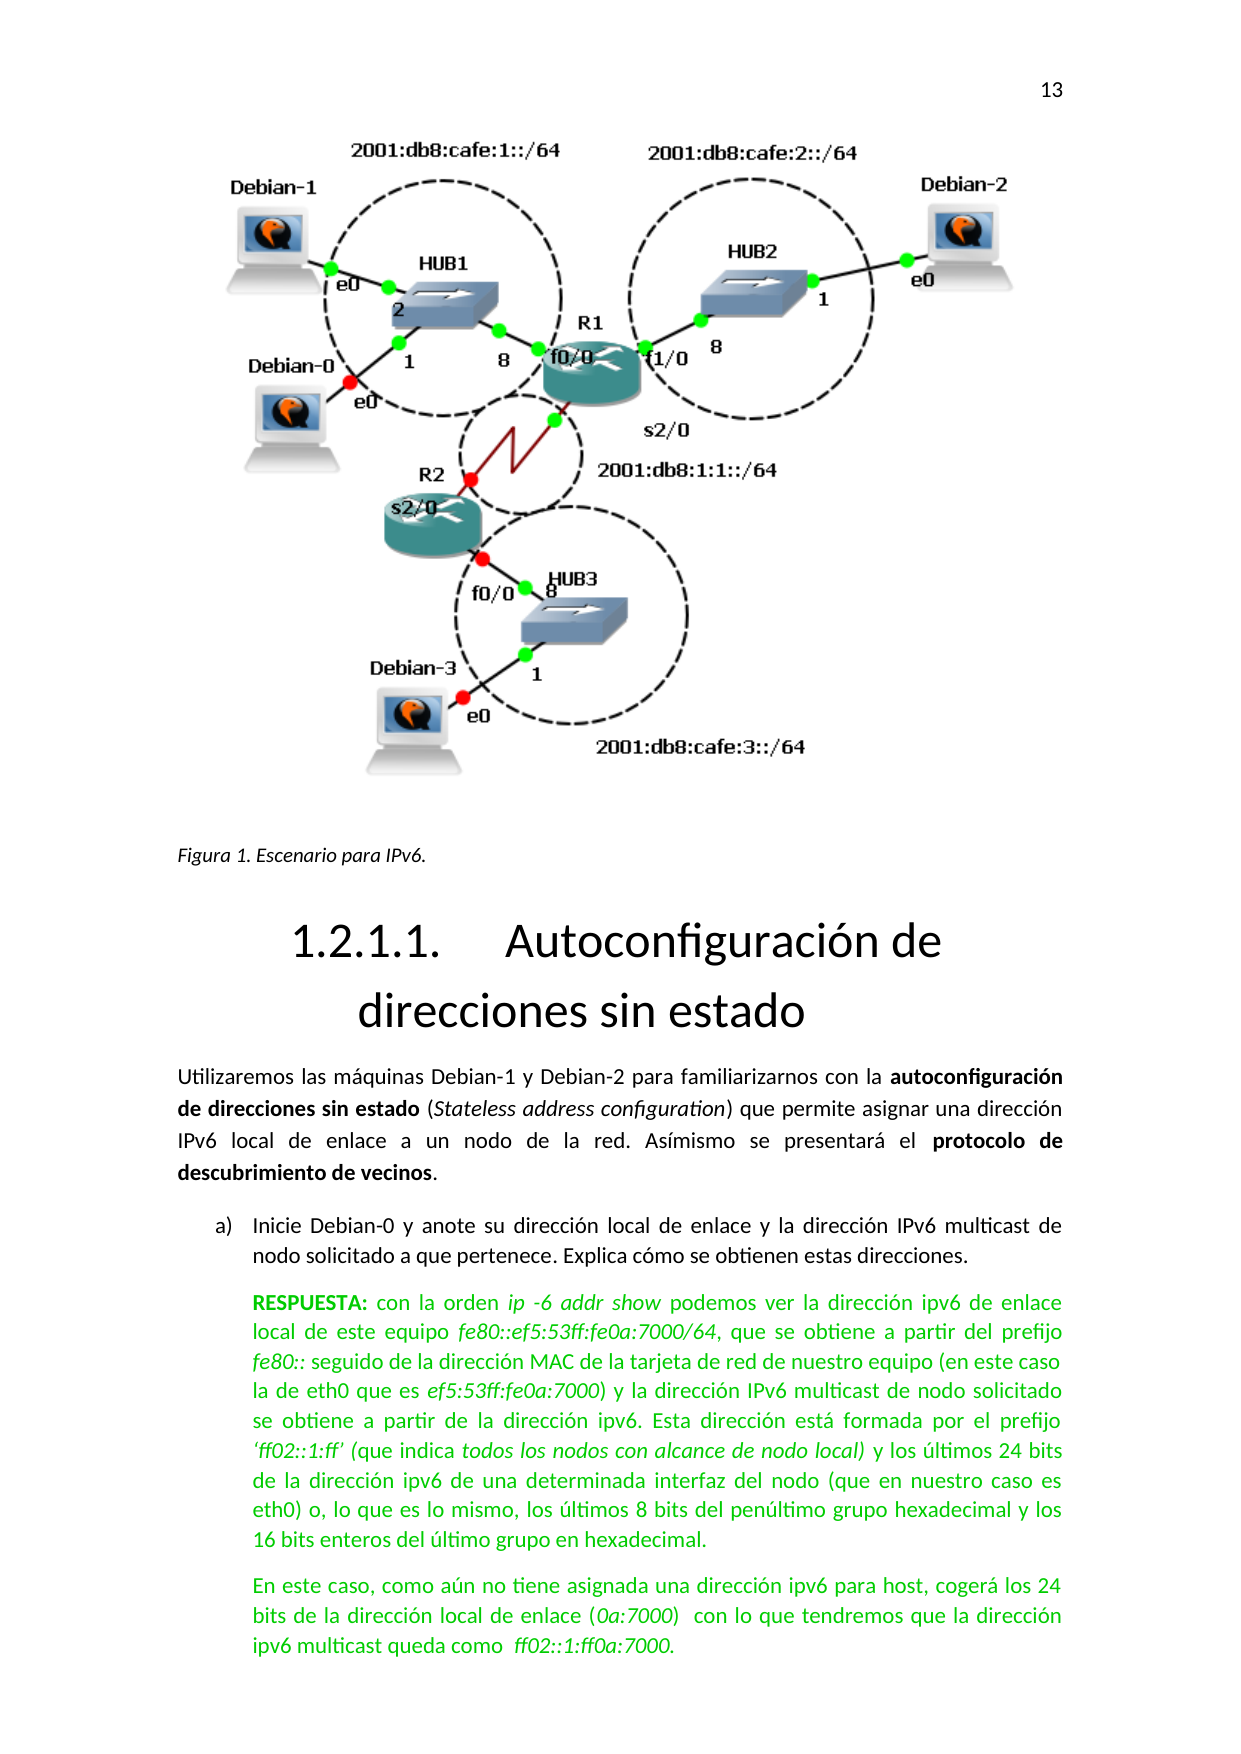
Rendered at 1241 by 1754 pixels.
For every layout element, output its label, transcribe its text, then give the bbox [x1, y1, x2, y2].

text Utilizaremos las máquinas Debian-1 y Debian-2 para familiarizarnos con la autoconfiguración de direcciones sin estado (Stateless address configuration) que permite asignar una dirección IPv6 local de enlace a un nodo de la red. Asímismo se presentará el protocolo de descubrimiento de vecinos. [177, 1062, 1063, 1187]
list Inicie Debian-0 y anote su dirección local de enlace y la dirección IPv6 multicast de nodo solicitado a que pertenece. Explica cómo se obtienen estas direcciones. [215, 1212, 1063, 1269]
list RESPUESTA: con la orden ip -6 addr show podemos ver la dirección ipv6 de enlace local de este equipo fe80::ef5:53ff:fe0a:7000/64, que se obtiene a partir del prefijo fe80:: seguido de la dirección MAC de la tarjeta de red de nuestro equipo (en este caso la de eth0 que es ef5:53ff:fe0a:7000) y la dirección IPv6 multicast de nodo solicitado se obtiene a partir de la dirección ipv6. Esta dirección está formada por el prefijo ‘ff02::1:ff’ (que indica todos los nodos con alcance de nodo local) y los últimos 24 bits de la dirección ipv6 de una determinada interfaz del nodo (que en nuestro caso es eth0) o, lo que es lo mismo, los últimos 8 bits del penúltimo grupo hexadecimal y los 16 bits enteros del último grupo en hexadecimal. [252, 1288, 1063, 1553]
text Figura 1. Escenario para IPv6. [177, 843, 1063, 868]
subtitle Autoconfiguración de direcciones sin estado [290, 909, 1063, 1040]
list En este caso, como aún no tiene asignada una dirección ipv6 para host, cogerá los 24 bits de la dirección local de enlace (0a:7000) con lo que tendremos que la dirección ipv6 multicast queda como ff02::1:ff0a:7000. [252, 1571, 1063, 1659]
